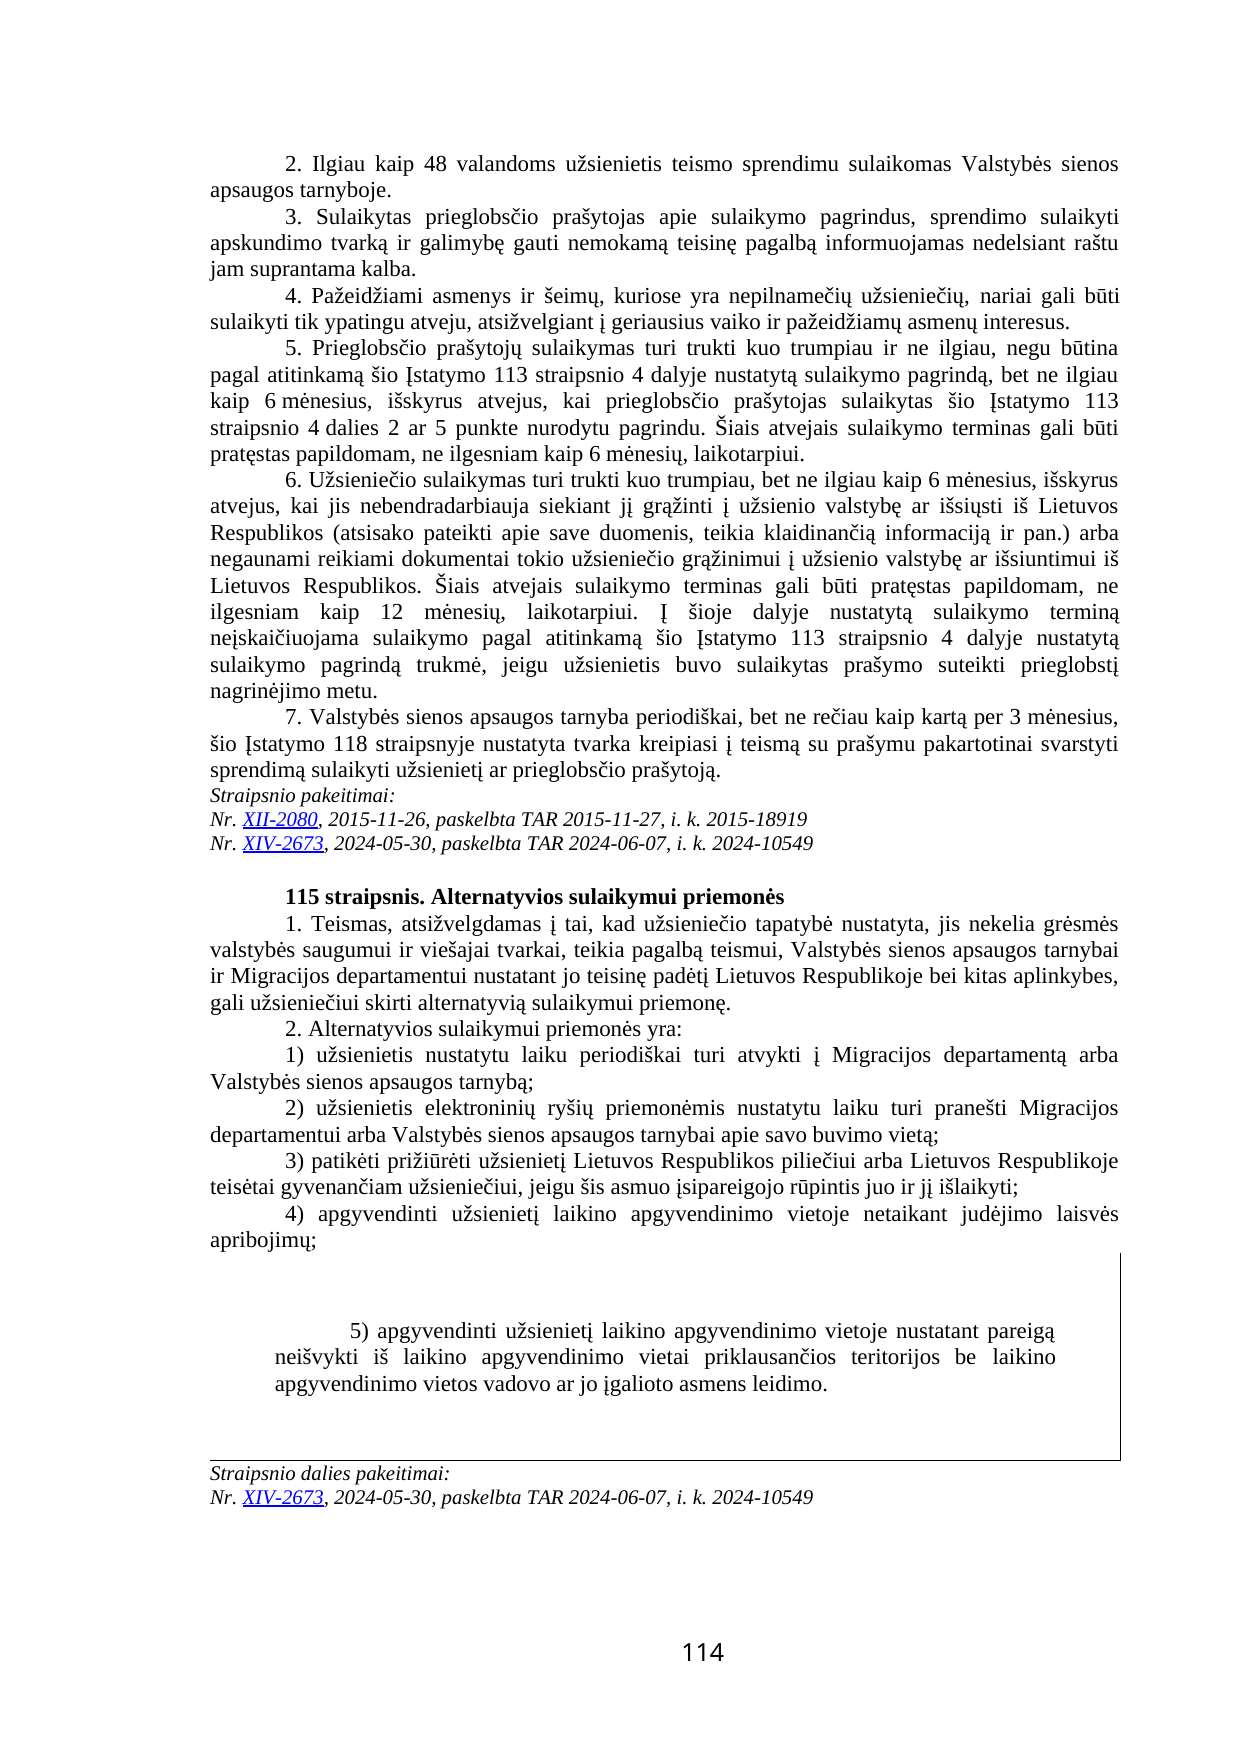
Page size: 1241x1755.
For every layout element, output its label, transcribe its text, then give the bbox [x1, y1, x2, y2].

text 5) apgyvendinti užsienietį laikino apgyvendinimo vietoje nustatant pareigą neišvykti iš laikino apgyvendinimo vietai priklausančios teritorijos be laikino apgyvendinimo vietos vadovo ar jo įgalioto asmens leidimo. [210, 1252, 1120, 1460]
text Straipsnio pakeitimai: [210, 782, 1120, 807]
text 2. Ilgiau kaip 48 valandoms užsienietis teismo sprendimu sulaikomas Valstybės sienos apsaugos tarnyboje. [210, 150, 1120, 203]
text 3) patikėti prižiūrėti užsienietį Lietuvos Respublikos piliečiui arba Lietuvos Respublikoje teisėtai gyvenančiam užsieniečiui, jeigu šis asmuo įsipareigojo rūpintis juo ir jį išlaikyti; [210, 1147, 1120, 1200]
text 5. Prieglobsčio prašytojų sulaikymas turi trukti kuo trumpiau ir ne ilgiau, negu būtina pagal atitinkamą šio Įstatymo 113 straipsnio 4 dalyje nustatytą sulaikymo pagrindą, bet ne ilgiau kaip 6 mėnesius, išskyrus atvejus, kai prieglobsčio prašytojas sulaikytas šio Įstatymo 113 straipsnio 4 dalies 2 ar 5 punkte nurodytu pagrindu. Šiais atvejais sulaikymo terminas gali būti pratęstas papildomam, ne ilgesniam kaip 6 mėnesių, laikotarpiui. [210, 334, 1120, 466]
text Nr. XIV-2673, 2024-05-30, paskelbta TAR 2024-06-07, i. k. 2024-10549 [210, 831, 1120, 855]
text Nr. XIV-2673, 2024-05-30, paskelbta TAR 2024-06-07, i. k. 2024-10549 [210, 1485, 1120, 1509]
text 4. Pažeidžiami asmenys ir šeimų, kuriose yra nepilnamečių užsieniečių, nariai gali būti sulaikyti tik ypatingu atveju, atsižvelgiant į geriausius vaiko ir pažeidžiamų asmenų interesus. [210, 282, 1120, 334]
text 7. Valstybės sienos apsaugos tarnyba periodiškai, bet ne rečiau kaip kartą per 3 mėnesius, šio Įstatymo 118 straipsnyje nustatyta tvarka kreipiasi į teismą su prašymu pakartotinai svarstyti sprendimą sulaikyti užsienietį ar prieglobsčio prašytoją. [210, 703, 1120, 782]
text 2) užsienietis elektroninių ryšių priemonėmis nustatytu laiku turi pranešti Migracijos departamentui arba Valstybės sienos apsaugos tarnybai apie savo buvimo vietą; [210, 1094, 1120, 1147]
text 3. Sulaikytas prieglobsčio prašytojas apie sulaikymo pagrindus, sprendimo sulaikyti apskundimo tvarką ir galimybę gauti nemokamą teisinę pagalbą informuojamas nedelsiant raštu jam suprantama kalba. [210, 203, 1120, 282]
text 4) apgyvendinti užsienietį laikino apgyvendinimo vietoje netaikant judėjimo laisvės apribojimų; [210, 1200, 1120, 1252]
text Nr. XII-2080, 2015-11-26, paskelbta TAR 2015-11-27, i. k. 2015-18919 [210, 807, 1120, 831]
text 1) užsienietis nustatytu laiku periodiškai turi atvykti į Migracijos departamentą arba Valstybės sienos apsaugos tarnybą; [210, 1042, 1120, 1094]
text 1. Teismas, atsižvelgdamas į tai, kad užsieniečio tapatybė nustatyta, jis nekelia grėsmės valstybės saugumui ir viešajai tvarkai, teikia pagalbą teismui, Valstybės sienos apsaugos tarnybai ir Migracijos departamentui nustatant jo teisinę padėtį Lietuvos Respublikoje bei kitas aplinkybes, gali užsieniečiui skirti alternatyvią sulaikymui priemonę. [210, 910, 1120, 1015]
text 6. Užsieniečio sulaikymas turi trukti kuo trumpiau, bet ne ilgiau kaip 6 mėnesius, išskyrus atvejus, kai jis nebendradarbiauja siekiant jį grąžinti į užsienio valstybę ar išsiųsti iš Lietuvos Respublikos (atsisako pateikti apie save duomenis, teikia klaidinančią informaciją ir pan.) arba negaunami reikiami dokumentai tokio užsieniečio grąžinimui į užsienio valstybę ar išsiuntimui iš Lietuvos Respublikos. Šiais atvejais sulaikymo terminas gali būti pratęstas papildomam, ne ilgesniam kaip 12 mėnesių, laikotarpiui. Į šioje dalyje nustatytą sulaikymo terminą neįskaičiuojama sulaikymo pagal atitinkamą šio Įstatymo 113 straipsnio 4 dalyje nustatytą sulaikymo pagrindą trukmė, jeigu užsienietis buvo sulaikytas prašymo suteikti prieglobstį nagrinėjimo metu. [210, 466, 1120, 703]
text 2. Alternatyvios sulaikymui priemonės yra: [210, 1015, 1120, 1042]
text Straipsnio dalies pakeitimai: [210, 1461, 1120, 1485]
text 115 straipsnis. Alternatyvios sulaikymui priemonės [210, 883, 1120, 910]
